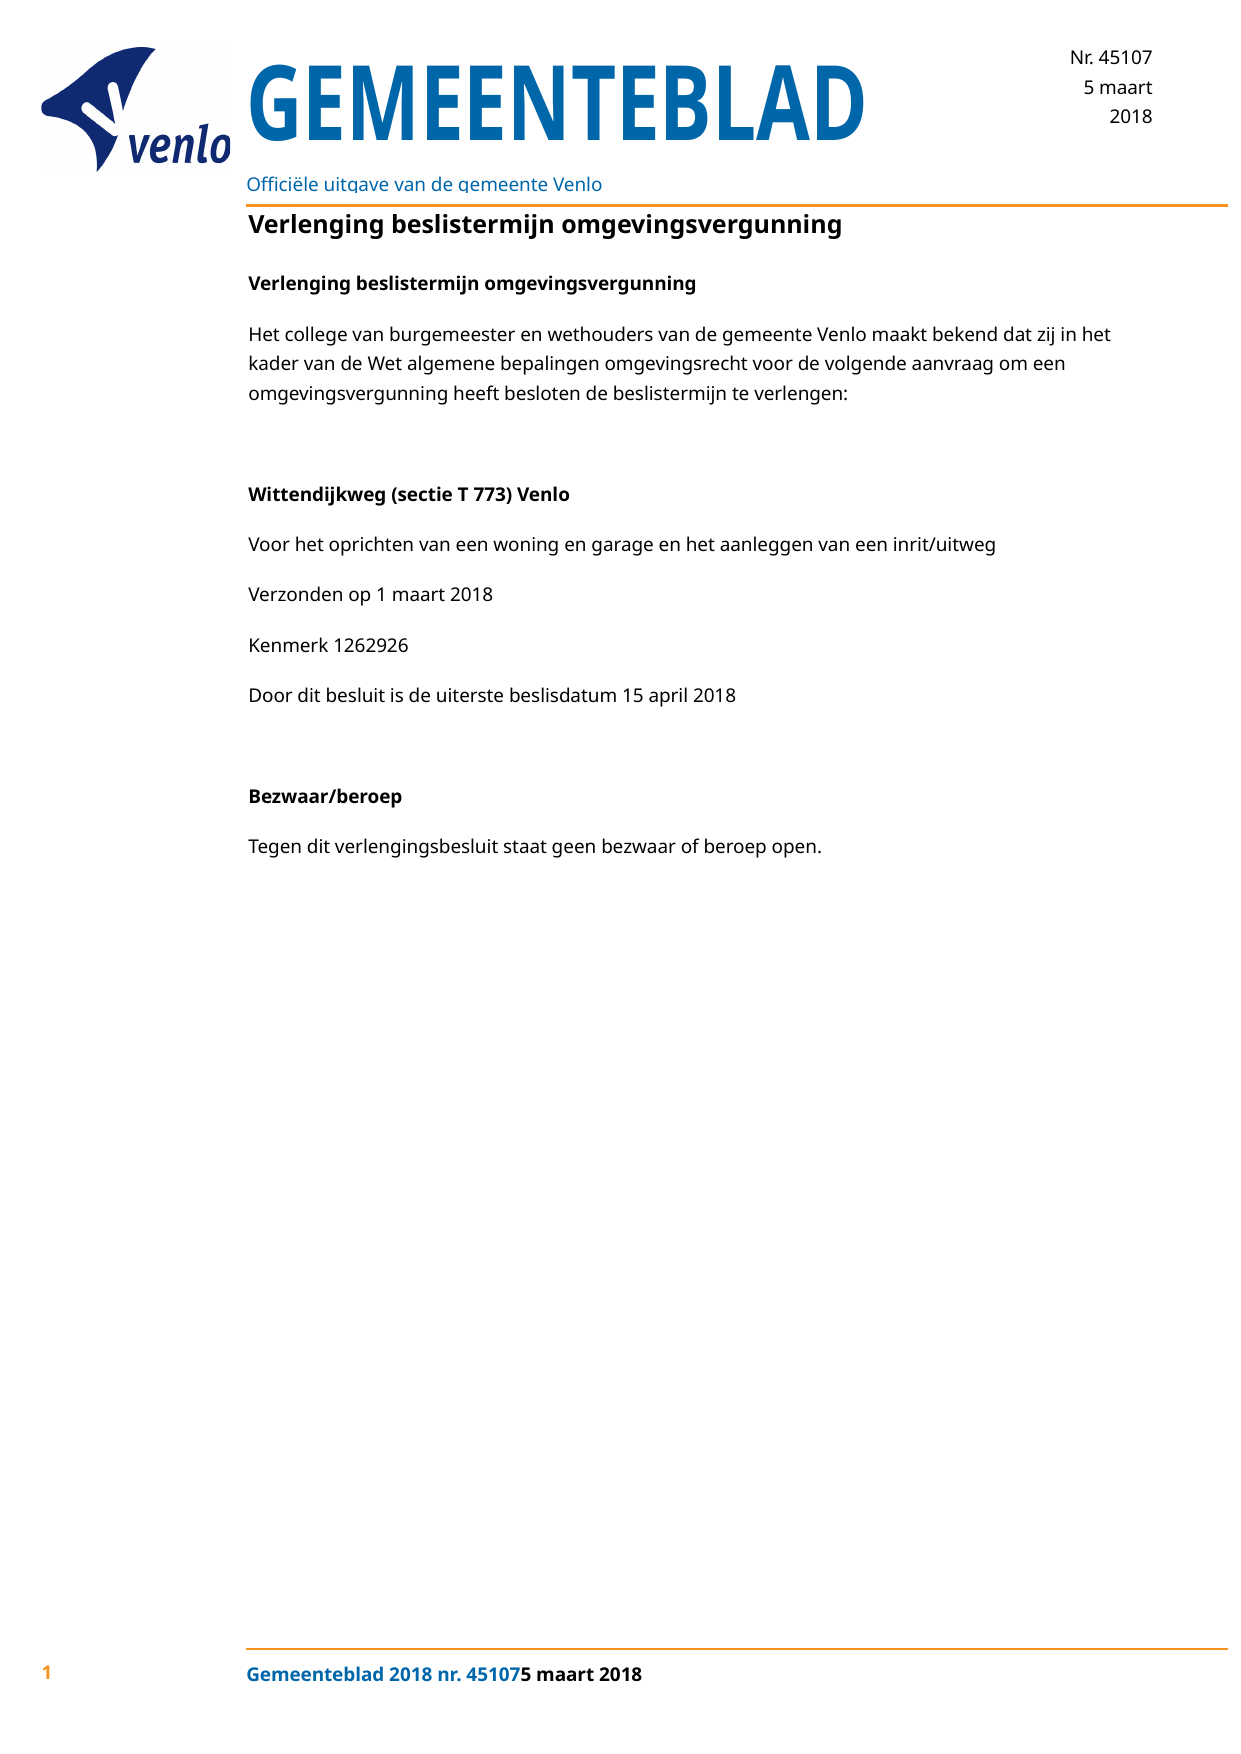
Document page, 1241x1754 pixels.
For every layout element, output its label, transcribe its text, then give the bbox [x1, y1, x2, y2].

text Door dit besluit is de uiterste beslisdatum 15 april 2018 [248, 682, 1152, 708]
text Voor het oprichten van een woning en garage en het aanleggen van een inrit/uitweg [248, 531, 1152, 557]
text Kenmerk 1262926 [248, 632, 1152, 658]
text Wittendijkweg (sectie T 773) Venlo [248, 481, 1152, 506]
text Tegen dit verlengingsbesluit staat geen bezwaar of beroep open. [248, 834, 1152, 859]
text Verlenging beslistermijn omgevingsvergunning [248, 270, 1152, 296]
text Het college van burgemeester en wethouders van de gemeente Venlo maakt bekend dat zij in het kader van de Wet algemene bepalingen omgevingsrecht voor de volgende aanvraag om een omgevingsvergunning heeft besloten de beslistermijn te verlengen: [248, 321, 1152, 406]
text Bezwaar/beroep [248, 783, 1152, 809]
text Verlenging beslistermijn omgevingsvergunning [248, 207, 1152, 241]
picture [41, 47, 231, 172]
text Verzonden op 1 maart 2018 [248, 582, 1152, 607]
